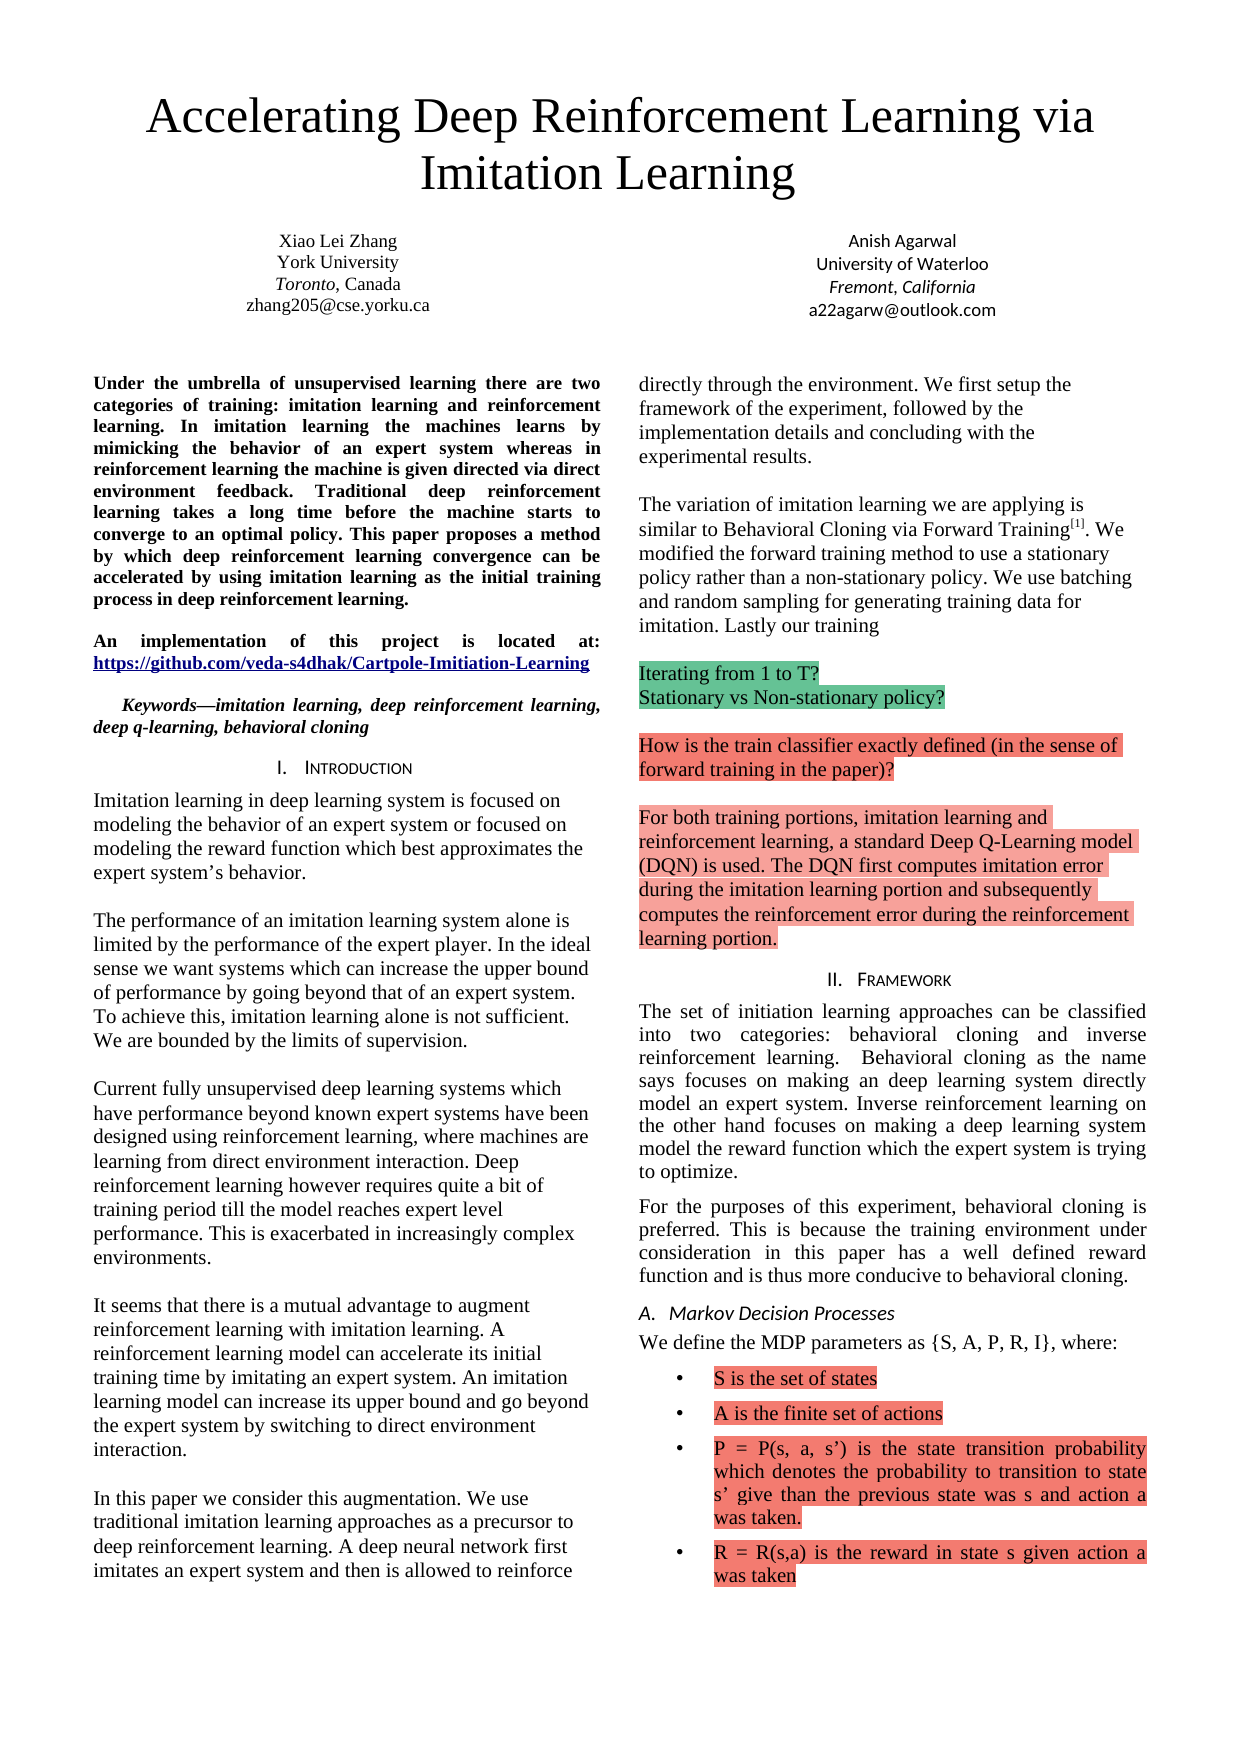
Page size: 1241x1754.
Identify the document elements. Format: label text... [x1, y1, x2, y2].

text An implementation of this project is located at: https://github.com/veda-s4dhak/Cartpole-Imitiation-Learning [93, 630, 601, 673]
list S is the set of states [676, 1367, 1147, 1389]
text Imitation learning in deep learning system is focused on modeling the behavior of an expert system or focused on modeling the reward function which best approximates the expert system’s behavior. [93, 788, 601, 884]
text In this paper we consider this augmentation. We use traditional imitation learning approaches as a precursor to deep reinforcement learning. A deep neural network first imitates an expert system and then is allowed to reinforce [93, 1485, 601, 1582]
text Anish Agarwal [658, 229, 1147, 252]
text Iterating from 1 to T? [639, 661, 1147, 685]
text It seems that there is a mutual advantage to augment reinforcement learning with imitation learning. A reinforcement learning model can accelerate its initial training time by imitating an expert system. An imitation learning model can increase its upper bound and go beyond the expert system by switching to direct environment interaction. [93, 1293, 601, 1461]
text For the purposes of this experiment, behavioral cloning is preferred. This is because the training environment under consideration in this paper has a well defined reward function and is thus more conducive to behavioral cloning. [639, 1196, 1147, 1287]
list A is the finite set of actions [676, 1402, 1147, 1425]
list P = P(s, a, s’) is the state transition probability which denotes the probability to transition to state s’ give than the previous state was s and action a was taken. [676, 1437, 1147, 1529]
text For both training portions, imitation learning and reinforcement learning, a standard Deep Q-Learning model (DQN) is used. The DQN first computes imitation error during the imitation learning portion and subsequently computes the reinforcement error during the reinforcement learning portion. [639, 805, 1147, 949]
text Current fully unsupervised deep learning systems which have performance beyond known expert systems have been designed using reinforcement learning, where machines are learning from direct environment interaction. Deep reinforcement learning however requires quite a bit of training period till the model reaches expert level performance. This is exacerbated in increasingly complex environments. [93, 1076, 601, 1269]
text University of Waterloo Fremont, California a22agarw@outlook.com [658, 252, 1147, 321]
list R = R(s,a) is the reward in state s given action a was taken [676, 1541, 1147, 1587]
text We define the MDP parameters as {S, A, P, R, I}, where: [639, 1331, 1147, 1354]
text Keywords—imitation learning, deep reinforcement learning, deep q-learning, behavioral cloning [93, 694, 601, 737]
text The set of initiation learning approaches can be classified into two categories: behavioral cloning and inverse reinforcement learning. Behavioral cloning as the name says focuses on making an deep learning system directly model an expert system. Inverse reinforcement learning on the other hand focuses on making a deep learning system model the reward function which the expert system is trying to optimize. [639, 1000, 1147, 1183]
subtitle Introduction [93, 754, 601, 779]
text Stationary vs Non-stationary policy? [639, 685, 1147, 709]
text The variation of imitation learning we are applying is similar to Behavioral Cloning via Forward Training[1]. We modified the forward training method to use a stationary policy rather than a non-stationary policy. We use batching and random sampling for generating training data for imitation. Lastly our training [639, 492, 1147, 637]
text Under the umbrella of unsupervised learning there are two categories of training: imitation learning and reinforcement learning. In imitation learning the machines learns by mimicking the behavior of an expert system whereas in reinforcement learning the machine is given directed via direct environment feedback. Traditional deep reinforcement learning takes a long time before the machine starts to converge to an optimal policy. This paper proposes a method by which deep reinforcement learning convergence can be accelerated by using imitation learning as the initial training process in deep reinforcement learning. [93, 372, 601, 609]
text The performance of an imitation learning system alone is limited by the performance of the expert player. In the ideal sense we want systems which can increase the upper bound of performance by going beyond that of an expert system. To achieve this, imitation learning alone is not sufficient. We are bounded by the limits of supervision. [93, 908, 601, 1052]
text How is the train classifier exactly defined (in the sense of forward training in the paper)? [639, 733, 1147, 781]
text Xiao Lei Zhang York University Toronto, Canada zhang205@cse.yorku.ca [93, 229, 583, 316]
text Accelerating Deep Reinforcement Learning via Imitation Learning [93, 85, 1147, 200]
subtitle Markov Decision Processes [639, 1300, 1147, 1325]
text directly through the environment. We first setup the framework of the experiment, followed by the implementation details and concluding with the experimental results. [639, 372, 1147, 468]
subtitle Framework [639, 966, 1147, 992]
